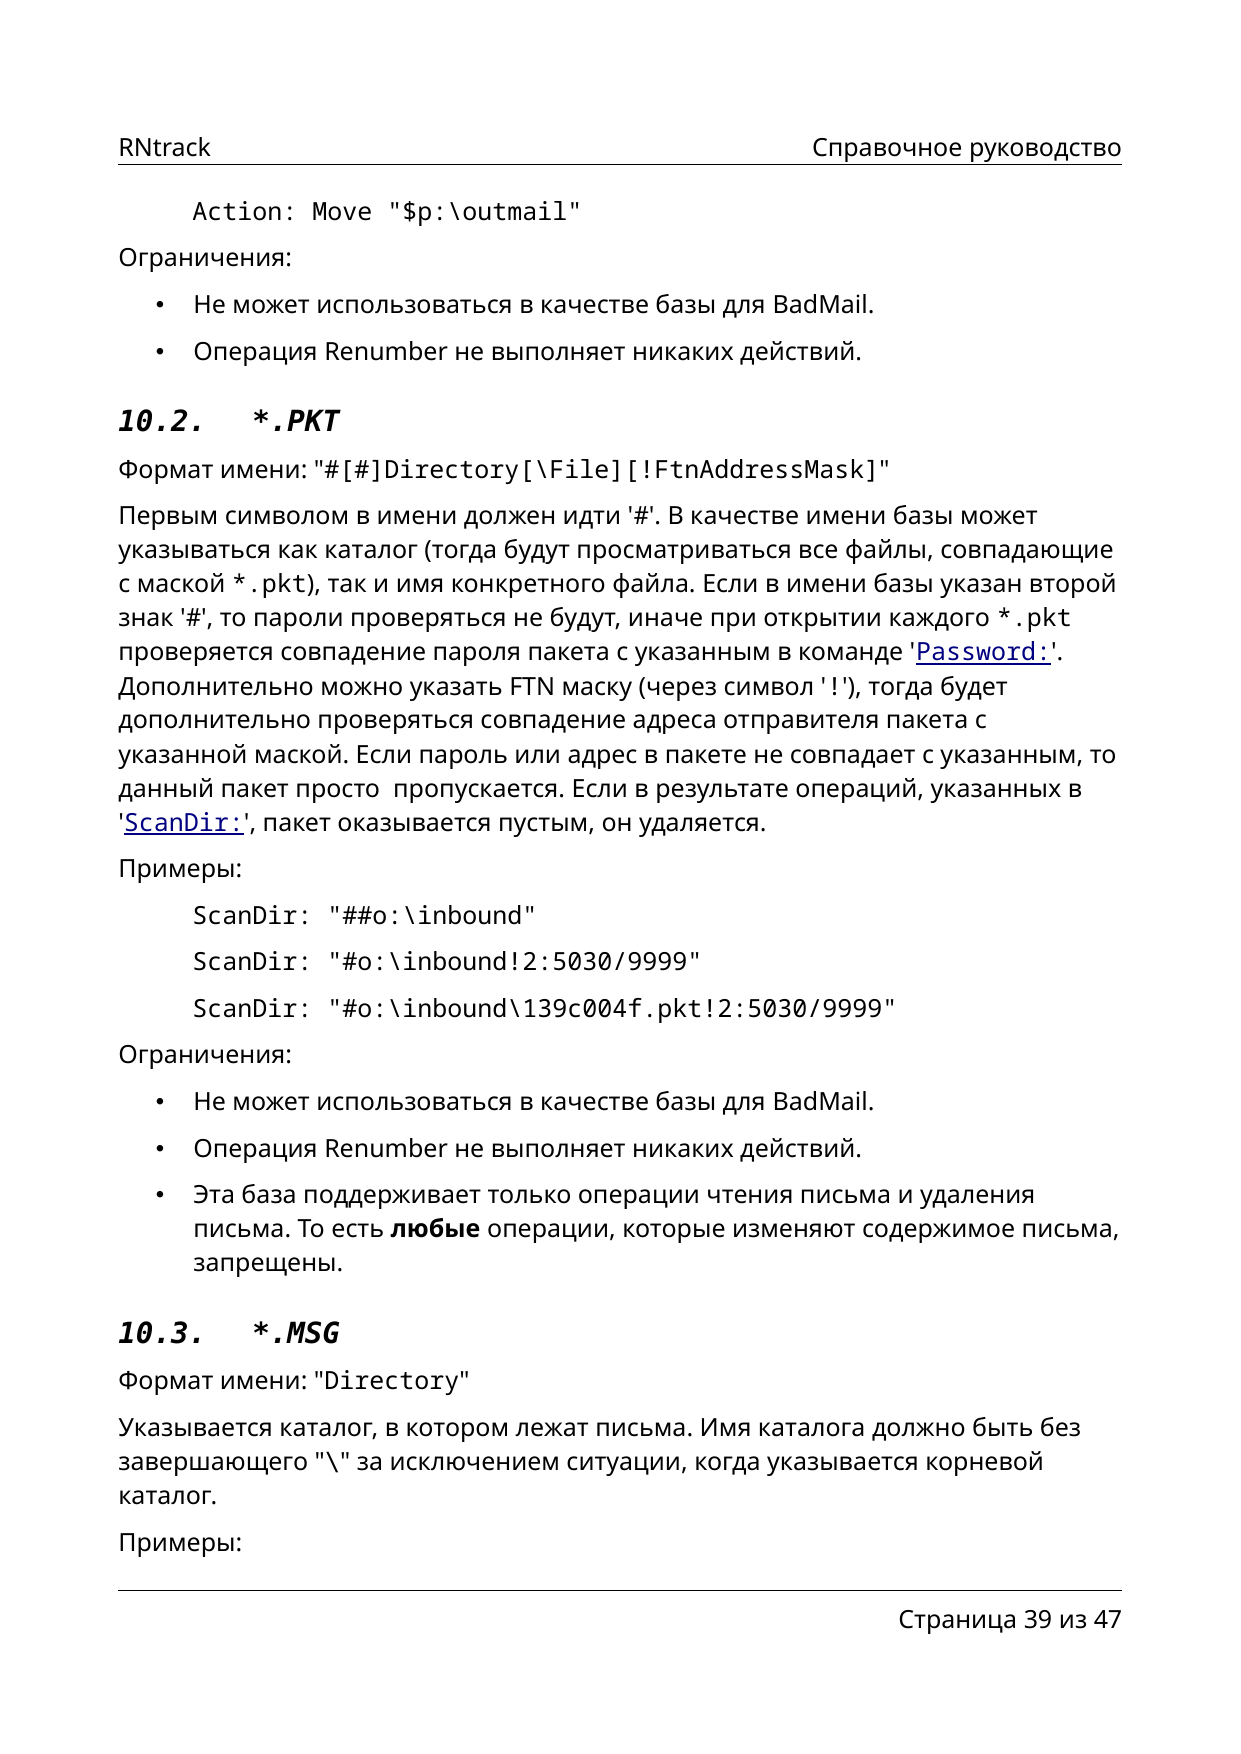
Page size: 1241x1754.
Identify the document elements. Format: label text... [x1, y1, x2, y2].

list Не может использоваться в качестве базы для BadMail. [156, 287, 1122, 321]
text Формат имени: "Directory" [118, 1363, 1122, 1397]
text ScanDir: "#o:\inbound!2:5030/9999" [192, 944, 1122, 978]
list Эта база поддерживает только операции чтения письма и удаления письма. То есть любые операции, которые изменяют содержимое письма, запрещены. [156, 1177, 1122, 1279]
text Ограничения: [118, 240, 1122, 274]
text Примеры: [118, 851, 1122, 885]
text ScanDir: "#o:\inbound\139c004f.pkt!2:5030/9999" [192, 991, 1122, 1025]
subtitle *.PKT [118, 405, 1122, 439]
text Первым символом в имени должен идти '#'. В качестве имени базы может указываться как каталог (тогда будут просматриваться все файлы, совпадающие с маской *.pkt), так и имя конкретного файла. Если в имени базы указан второй знак '#', то пароли проверяться не будут, иначе при открытии каждого *.pkt проверяется совпадение пароля пакета с указанным в команде 'Password:'. Дополнительно можно указать FTN маску (через символ '!'), тогда будет дополнительно проверяться совпадение адреса отправителя пакета с указанной маской. Если пароль или адрес в пакете не совпадает с указанным, то данный пакет просто пропускается. Если в результате операций, указанных в 'ScanDir:', пакет оказывается пустым, он удаляется. [118, 498, 1122, 838]
list Операция Renumber не выполняет никаких действий. [156, 333, 1122, 367]
text ScanDir: "##o:\inbound" [192, 897, 1122, 932]
text Формат имени: "#[#]Directory[\File][!FtnAddressMask]" [118, 451, 1122, 485]
list Операция Renumber не выполняет никаких действий. [156, 1130, 1122, 1164]
text Ограничения: [118, 1037, 1122, 1071]
list Не может использоваться в качестве базы для BadMail. [156, 1084, 1122, 1118]
text Примеры: [118, 1524, 1122, 1558]
text Указывается каталог, в котором лежат письма. Имя каталога должно быть без завершающего "\" за исключением ситуации, когда указывается корневой каталог. [118, 1409, 1122, 1512]
subtitle *.MSG [118, 1317, 1122, 1351]
text Action: Move "$p:\outmail" [192, 193, 1122, 228]
